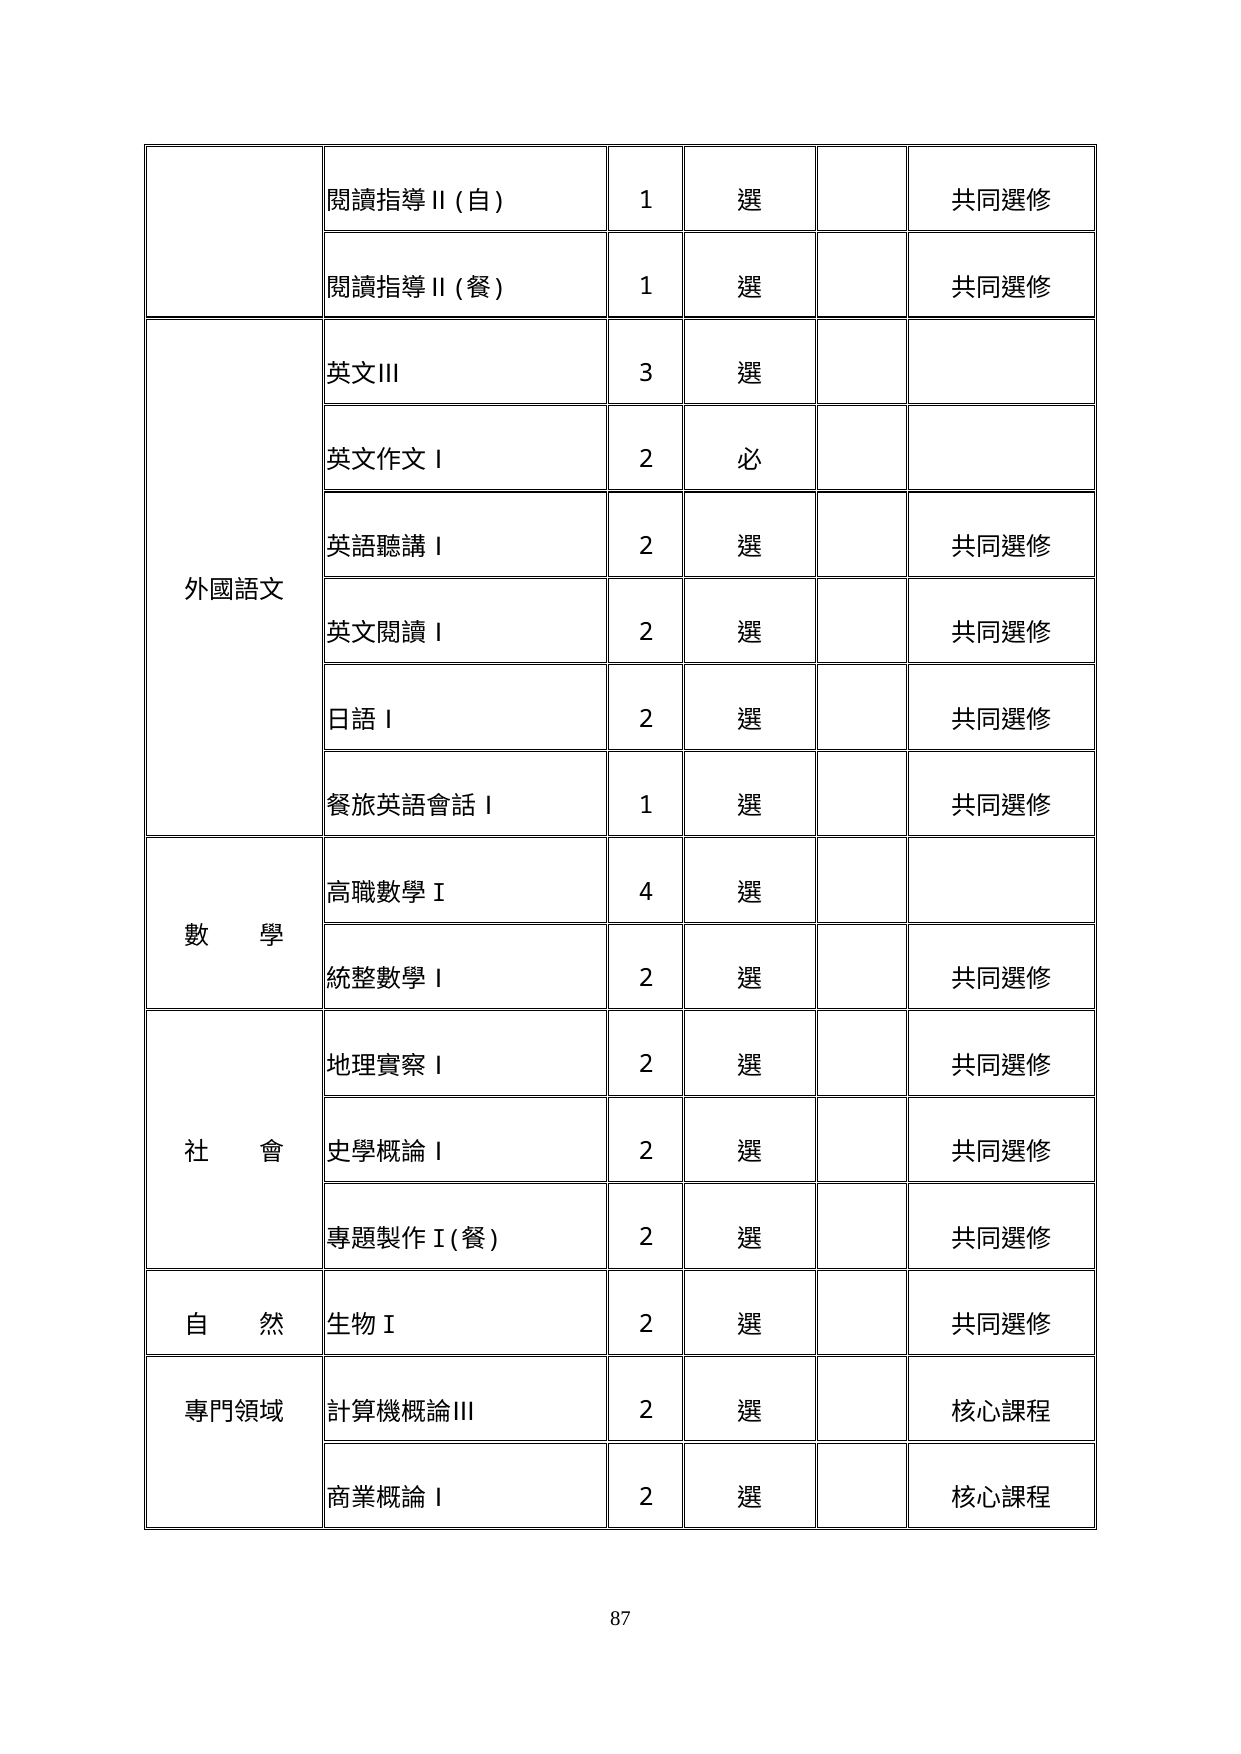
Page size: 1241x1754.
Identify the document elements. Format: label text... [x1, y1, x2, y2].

table_cell 數 學 [147, 838, 322, 1008]
table_cell 英語聽講Ⅰ [325, 493, 606, 576]
table_cell [909, 406, 1094, 489]
table_cell 4 [609, 838, 682, 922]
table_cell 2 [609, 579, 682, 662]
table_cell [818, 665, 906, 749]
table_cell [909, 320, 1094, 403]
table_cell 共同選修 [909, 1098, 1094, 1181]
table_cell 選 [685, 1444, 815, 1527]
table_cell [818, 320, 906, 403]
table_cell 共同選修 [909, 665, 1094, 749]
table_cell 共同選修 [909, 1184, 1094, 1267]
table_cell 選 [685, 233, 815, 316]
table_cell 選 [685, 147, 815, 230]
table_cell [147, 147, 322, 316]
table_cell 史學概論Ⅰ [325, 1098, 606, 1181]
table_cell [818, 752, 906, 835]
table_cell 共同選修 [909, 579, 1094, 662]
table_cell 2 [609, 1098, 682, 1181]
table_cell 閱讀指導Ⅱ(餐) [325, 233, 606, 316]
table_cell 共同選修 [909, 1271, 1094, 1354]
table_cell 共同選修 [909, 147, 1094, 230]
table_cell 閱讀指導Ⅱ(自) [325, 147, 606, 230]
table_cell 高職數學I [325, 838, 606, 922]
table_cell [818, 147, 906, 230]
table_cell 選 [685, 752, 815, 835]
table_cell 選 [685, 1011, 815, 1094]
table_cell [818, 406, 906, 489]
table_cell 選 [685, 1271, 815, 1354]
table_cell [818, 1271, 906, 1354]
table_cell 1 [609, 752, 682, 835]
table_cell [818, 1011, 906, 1094]
table_cell 專題製作I(餐) [325, 1184, 606, 1267]
table_cell 核心課程 [909, 1357, 1094, 1440]
table_cell [818, 493, 906, 576]
table_cell [818, 1098, 906, 1181]
table_cell 選 [685, 838, 815, 922]
table_cell 餐旅英語會話Ⅰ [325, 752, 606, 835]
table_cell 2 [609, 925, 682, 1008]
table_cell 計算機概論Ⅲ [325, 1357, 606, 1440]
table_cell 2 [609, 406, 682, 489]
table_cell 選 [685, 925, 815, 1008]
table_cell 2 [609, 1357, 682, 1440]
table_cell 外國語文 [147, 320, 322, 835]
table_cell [818, 579, 906, 662]
table_cell 2 [609, 1444, 682, 1527]
table_cell 2 [609, 665, 682, 749]
table_cell 專門領域 [147, 1357, 322, 1527]
table_cell [818, 925, 906, 1008]
table_cell 選 [685, 320, 815, 403]
table_cell 選 [685, 493, 815, 576]
table_cell 選 [685, 1357, 815, 1440]
table_cell 日語Ⅰ [325, 665, 606, 749]
table_cell 2 [609, 1271, 682, 1354]
table_cell 共同選修 [909, 925, 1094, 1008]
table_cell 1 [609, 147, 682, 230]
table_cell 生物I [325, 1271, 606, 1354]
table_cell [818, 233, 906, 316]
table_cell 1 [609, 233, 682, 316]
table_cell 選 [685, 1184, 815, 1267]
table_cell 統整數學Ⅰ [325, 925, 606, 1008]
table_cell 自 然 [147, 1271, 322, 1354]
table_cell 商業概論Ⅰ [325, 1444, 606, 1527]
table_cell 共同選修 [909, 1011, 1094, 1094]
table_cell 共同選修 [909, 752, 1094, 835]
table_cell 2 [609, 493, 682, 576]
table_cell 選 [685, 665, 815, 749]
table_cell 選 [685, 1098, 815, 1181]
table_cell [818, 1184, 906, 1267]
table_cell 必 [685, 406, 815, 489]
table_cell 共同選修 [909, 233, 1094, 316]
table_cell [909, 838, 1094, 922]
table_cell 地理實察Ⅰ [325, 1011, 606, 1094]
table_cell 3 [609, 320, 682, 403]
table_cell 2 [609, 1184, 682, 1267]
table_cell [818, 1357, 906, 1440]
table_cell [818, 1444, 906, 1527]
table_cell 核心課程 [909, 1444, 1094, 1527]
table_cell 英文作文Ⅰ [325, 406, 606, 489]
table_cell [818, 838, 906, 922]
table_cell 英文閱讀Ⅰ [325, 579, 606, 662]
table_cell 社 會 [147, 1011, 322, 1267]
table_cell 2 [609, 1011, 682, 1094]
table_cell 選 [685, 579, 815, 662]
table_cell 英文Ⅲ [325, 320, 606, 403]
table_cell 共同選修 [909, 493, 1094, 576]
